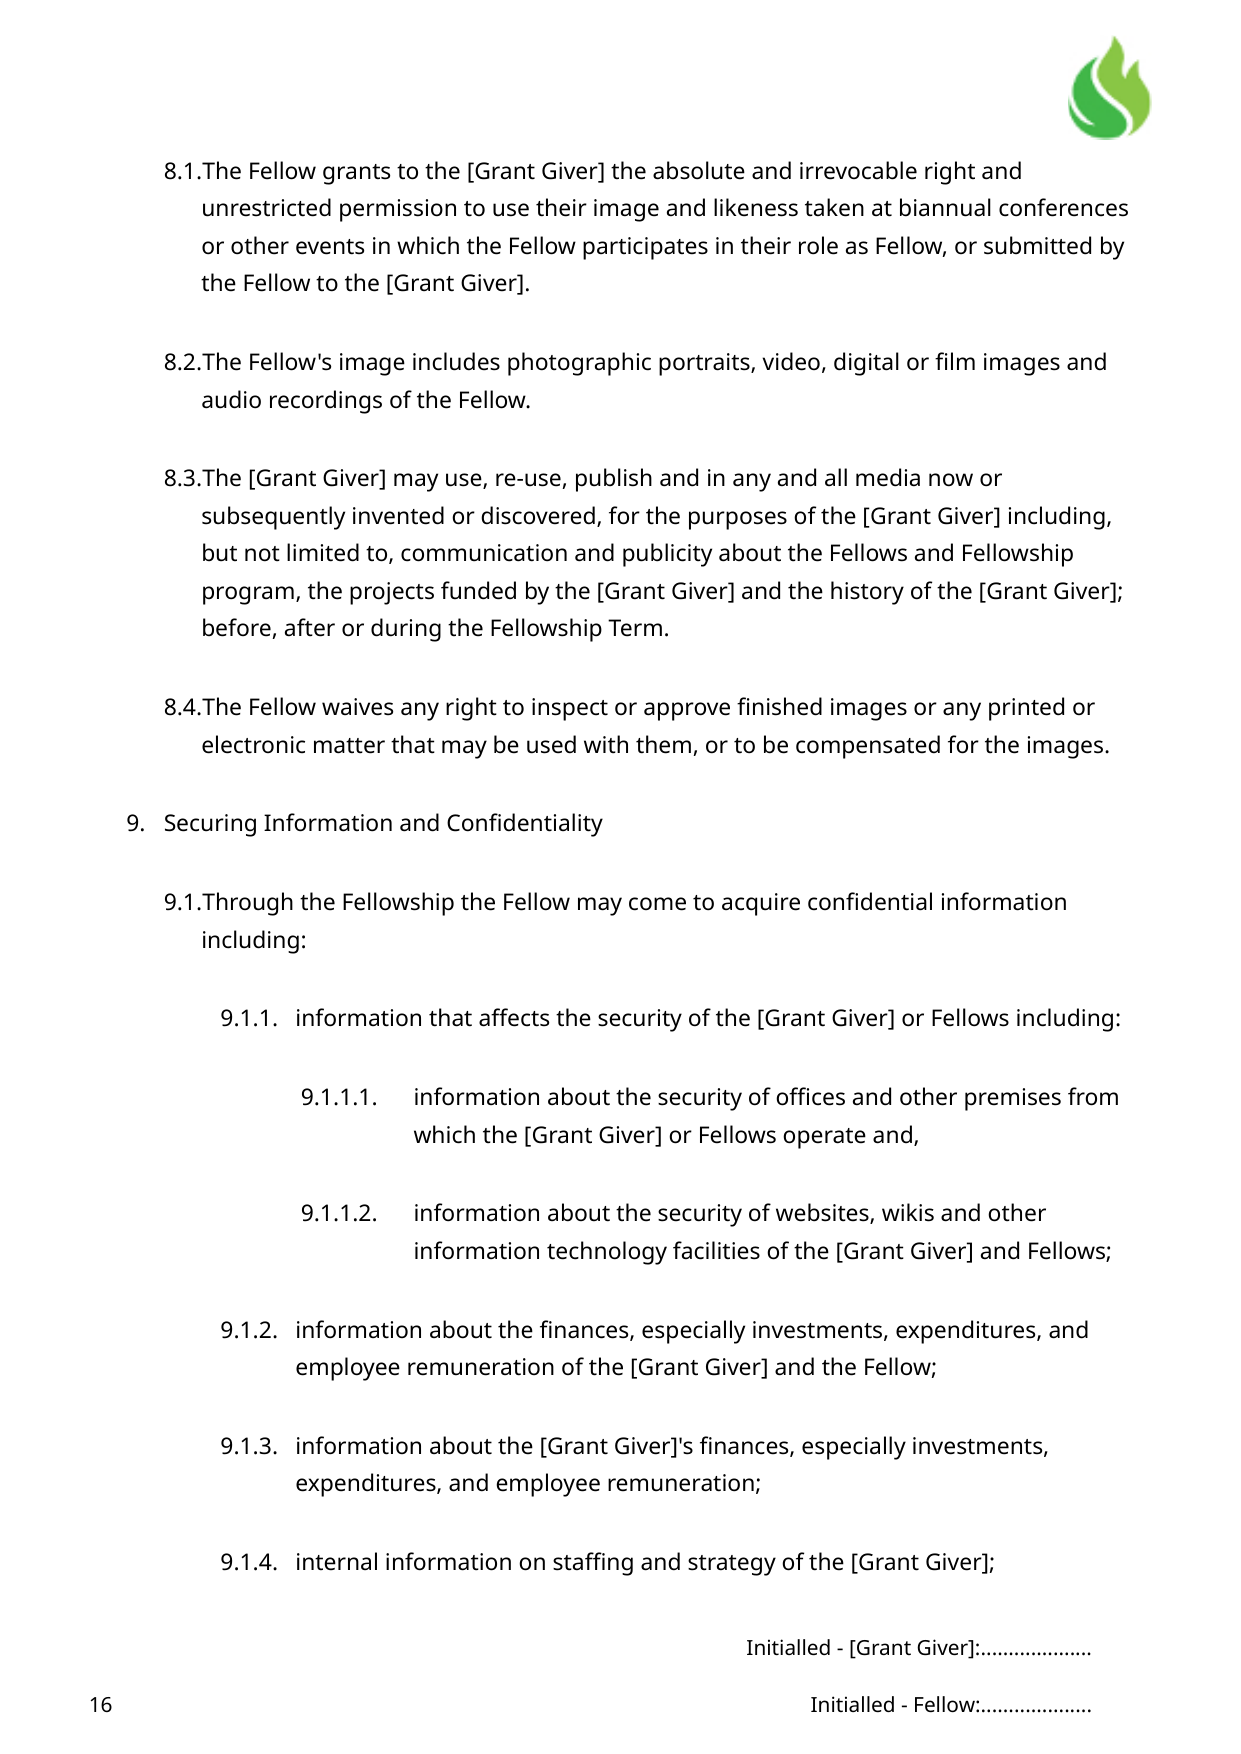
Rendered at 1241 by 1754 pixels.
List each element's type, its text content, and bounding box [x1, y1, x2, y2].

subtitle Through the Fellowship the Fellow may come to acquire confidential information including: [163, 886, 1152, 955]
subtitle information about the security of offices and other premises from which the [Grant Giver] or Fellows operate and, [301, 1081, 1152, 1150]
picture [1089, 35, 1152, 114]
subtitle information about the security of websites, wikis and other information technology facilities of the [Grant Giver] and Fellows; [301, 1197, 1152, 1266]
subtitle information about the [Grant Giver]'s finances, especially investments, expenditures, and employee remuneration; [220, 1430, 1152, 1498]
subtitle Securing Information and Confidentiality [126, 807, 1152, 838]
subtitle The Fellow's image includes photographic portraits, video, digital or film images and audio recordings of the Fellow. [163, 346, 1152, 415]
subtitle information about the finances, especially investments, expenditures, and employee remuneration of the [Grant Giver] and the Fellow; [220, 1313, 1152, 1382]
subtitle internal information on staffing and strategy of the [Grant Giver]; [220, 1546, 1152, 1577]
subtitle The Fellow waives any right to inspect or approve finished images or any printed or electronic matter that may be used with them, or to be compensated for the images. [163, 691, 1152, 760]
subtitle The Fellow grants to the [Grant Giver] the absolute and irrevocable right and unrestricted permission to use their image and likeness taken at biannual conferences or other events in which the Fellow participates in their role as Fellow, or submitted by the Fellow to the [Grant Giver]. [163, 155, 1152, 298]
subtitle information that affects the security of the [Grant Giver] or Fellows including: [220, 1002, 1152, 1033]
subtitle The [Grant Giver] may use, re-use, publish and in any and all media now or subsequently invented or discovered, for the purposes of the [Grant Giver] including, but not limited to, communication and publicity about the Fellows and Fellowship program, the projects funded by the [Grant Giver] and the history of the [Grant Giver]; before, after or during the Fellowship Term. [163, 462, 1152, 643]
